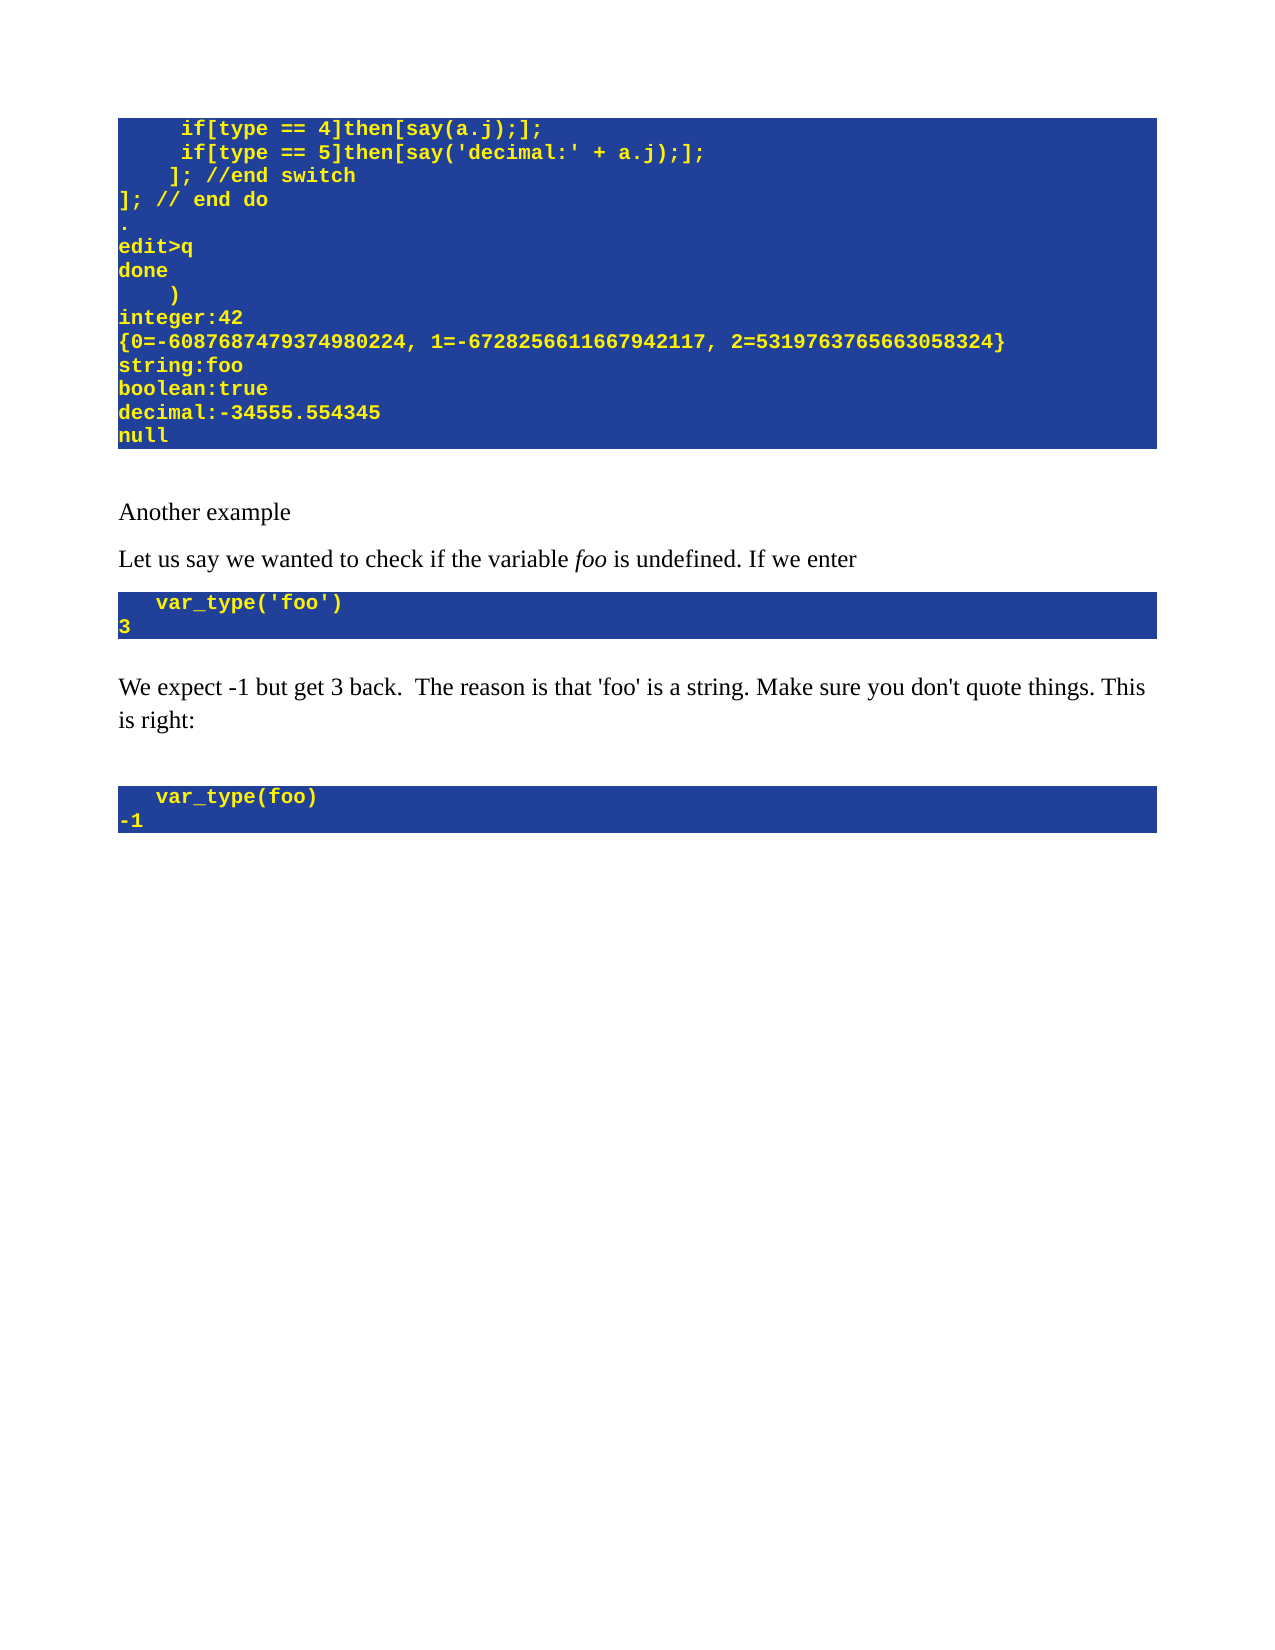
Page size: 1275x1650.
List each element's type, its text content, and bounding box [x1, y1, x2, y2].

text integer:42 [118, 307, 1157, 331]
text ]; //end switch [118, 165, 1157, 189]
text done [118, 260, 1157, 284]
text var_type('foo') [118, 592, 1157, 616]
text . [118, 213, 1157, 236]
text We expect -1 but get 3 back. The reason is that 'foo' is a string. Make sure you don't quote things. This is right: [118, 639, 1157, 767]
text decimal:-34555.554345 [118, 402, 1157, 426]
text boolean:true [118, 378, 1157, 402]
text Let us say we wanted to check if the variable foo is undefined. If we enter [118, 544, 1157, 573]
text string:foo [118, 354, 1157, 378]
text edit>q [118, 236, 1157, 260]
text ) [118, 284, 1157, 307]
text null [118, 426, 1157, 449]
text {0=-6087687479374980224, 1=-6728256611667942117, 2=5319763765663058324} [118, 331, 1157, 354]
text Another example [118, 497, 1157, 526]
text ]; // end do [118, 189, 1157, 213]
text -1 [118, 809, 1157, 833]
text if[type == 5]then[say('decimal:' + a.j);]; [118, 142, 1157, 165]
text 3 [118, 616, 1157, 639]
text if[type == 4]then[say(a.j);]; [118, 118, 1157, 142]
text var_type(foo) [118, 786, 1157, 809]
